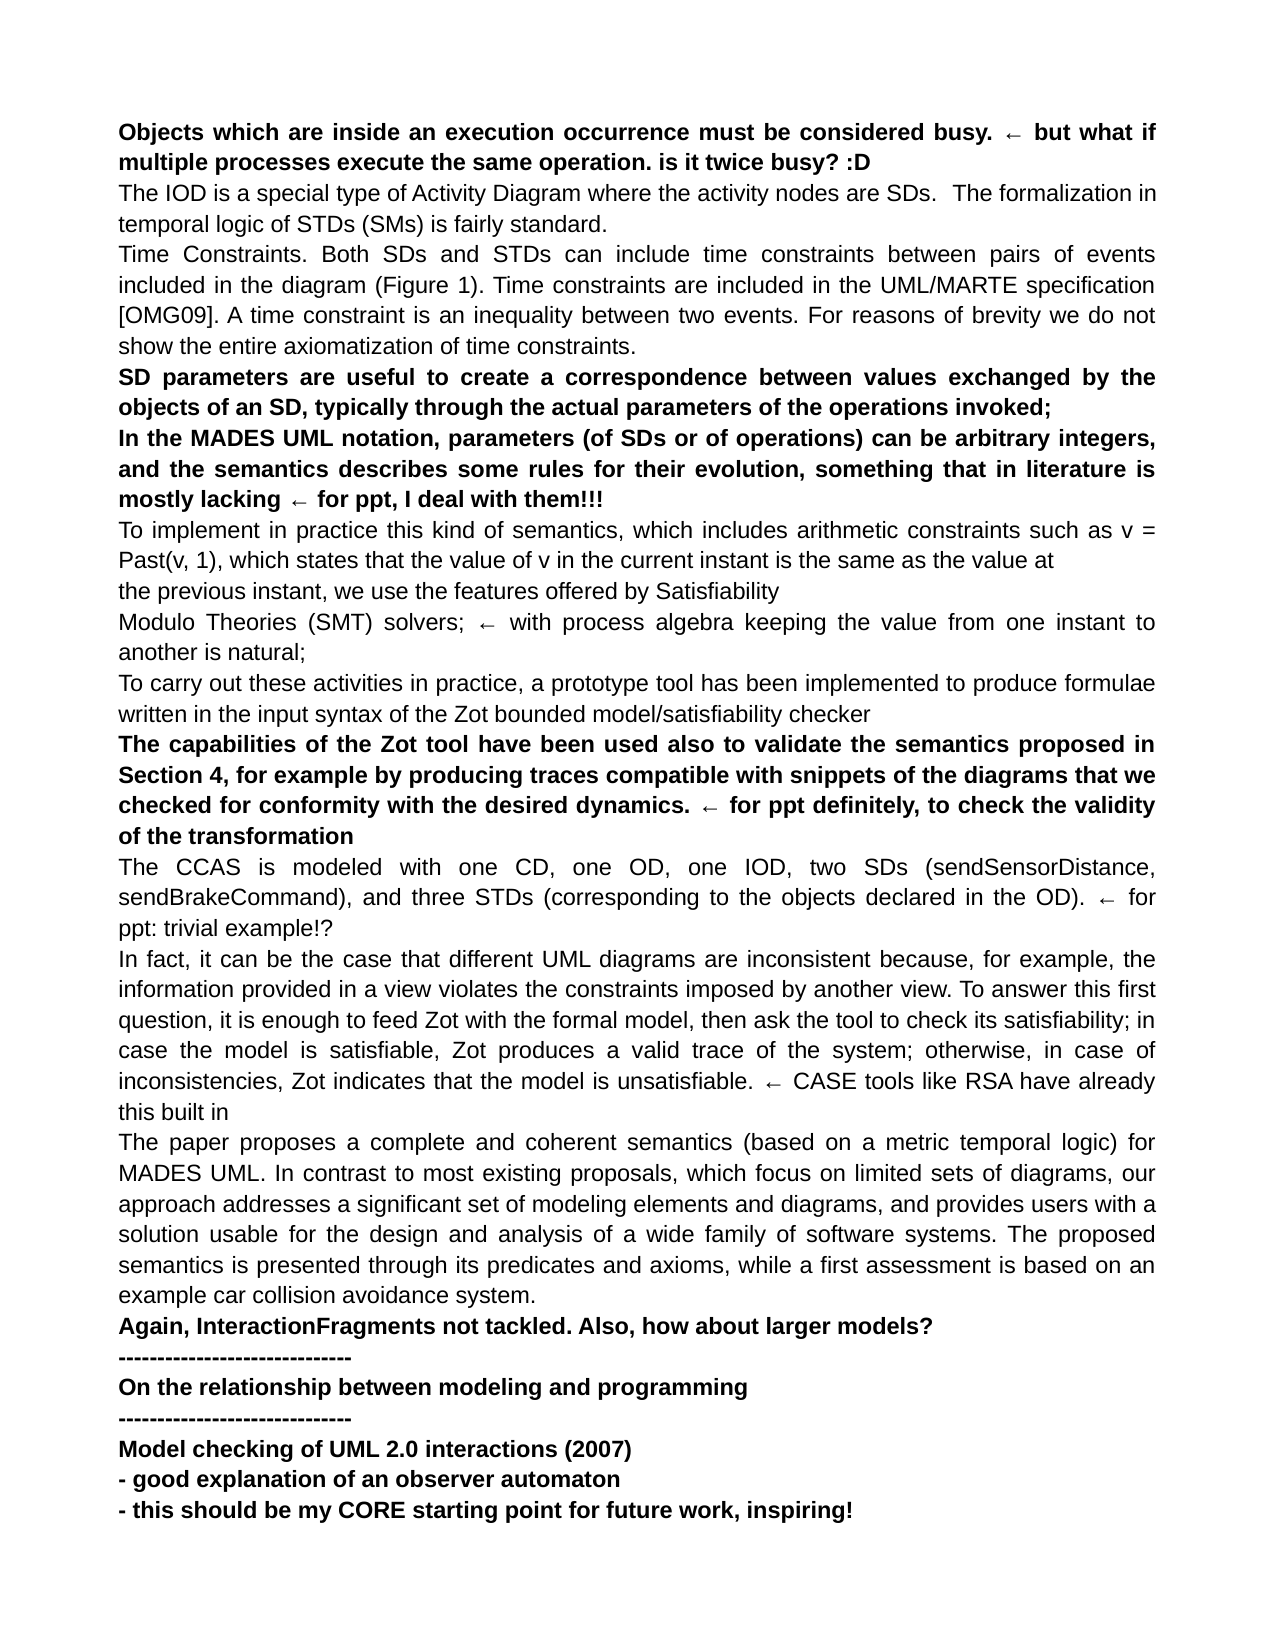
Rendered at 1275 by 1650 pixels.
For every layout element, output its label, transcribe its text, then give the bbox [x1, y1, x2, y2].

text SD parameters are useful to create a correspondence between values exchanged by the objects of an SD, typically through the actual parameters of the operations invoked; [118, 363, 1157, 421]
text Modulo Theories (SMT) solvers; ← with process algebra keeping the value from one instant to another is natural; [118, 608, 1157, 666]
text - this should be my CORE starting point for future work, inspiring! [118, 1496, 1157, 1523]
text The IOD is a special type of Activity Diagram where the activity nodes are SDs. The formalization in temporal logic of STDs (SMs) is fairly standard. [118, 179, 1157, 237]
text The capabilities of the Zot tool have been used also to validate the semantics proposed in Section 4, for example by producing traces compatible with snippets of the diagrams that we checked for conformity with the desired dynamics. ← for ppt definitely, to check the validity of the transformation [118, 731, 1157, 849]
text To implement in practice this kind of semantics, which includes arithmetic constraints such as v = Past(v, 1), which states that the value of v in the current instant is the same as the value at [118, 516, 1157, 574]
text Objects which are inside an execution occurrence must be considered busy. ← but what if multiple processes execute the same operation. is it twice busy? :D [118, 118, 1157, 176]
text Time Constraints. Both SDs and STDs can include time constraints between pairs of events included in the diagram (Figure 1). Time constraints are included in the UML/MARTE specification [OMG09]. A time constraint is an inequality between two events. For reasons of brevity we do not show the entire axiomatization of time constraints. [118, 241, 1157, 359]
text Again, InteractionFragments not tackled. Also, how about larger models? [118, 1312, 1157, 1339]
text Model checking of UML 2.0 interactions (2007) [118, 1435, 1157, 1462]
text On the relationship between modeling and programming [118, 1374, 1157, 1401]
text ------------------------------ [118, 1404, 1157, 1431]
text The CCAS is modeled with one CD, one OD, one IOD, two SDs (sendSensorDistance, sendBrakeCommand), and three STDs (corresponding to the objects declared in the OD). ← for ppt: trivial example!? [118, 853, 1157, 941]
text the previous instant, we use the features offered by Satisfiability [118, 577, 1157, 604]
text In fact, it can be the case that different UML diagrams are inconsistent because, for example, the information provided in a view violates the constraints imposed by another view. To answer this first question, it is enough to feed Zot with the formal model, then ask the tool to check its satisfiability; in case the model is satisfiable, Zot produces a valid trace of the system; otherwise, in case of inconsistencies, Zot indicates that the model is unsatisfiable. ← CASE tools like RSA have already this built in [118, 945, 1157, 1125]
text To carry out these activities in practice, a prototype tool has been implemented to produce formulae written in the input syntax of the Zot bounded model/satisfiability checker [118, 669, 1157, 727]
text - good explanation of an observer automaton [118, 1466, 1157, 1492]
text ------------------------------ [118, 1343, 1157, 1370]
text In the MADES UML notation, parameters (of SDs or of operations) can be arbitrary integers, and the semantics describes some rules for their evolution, something that in literature is mostly lacking ← for ppt, I deal with them!!! [118, 424, 1157, 512]
text The paper proposes a complete and coherent semantics (based on a metric temporal logic) for MADES UML. In contrast to most existing proposals, which focus on limited sets of diagrams, our approach addresses a significant set of modeling elements and diagrams, and provides users with a solution usable for the design and analysis of a wide family of software systems. The proposed semantics is presented through its predicates and axioms, while a first assessment is based on an example car collision avoidance system. [118, 1129, 1157, 1309]
